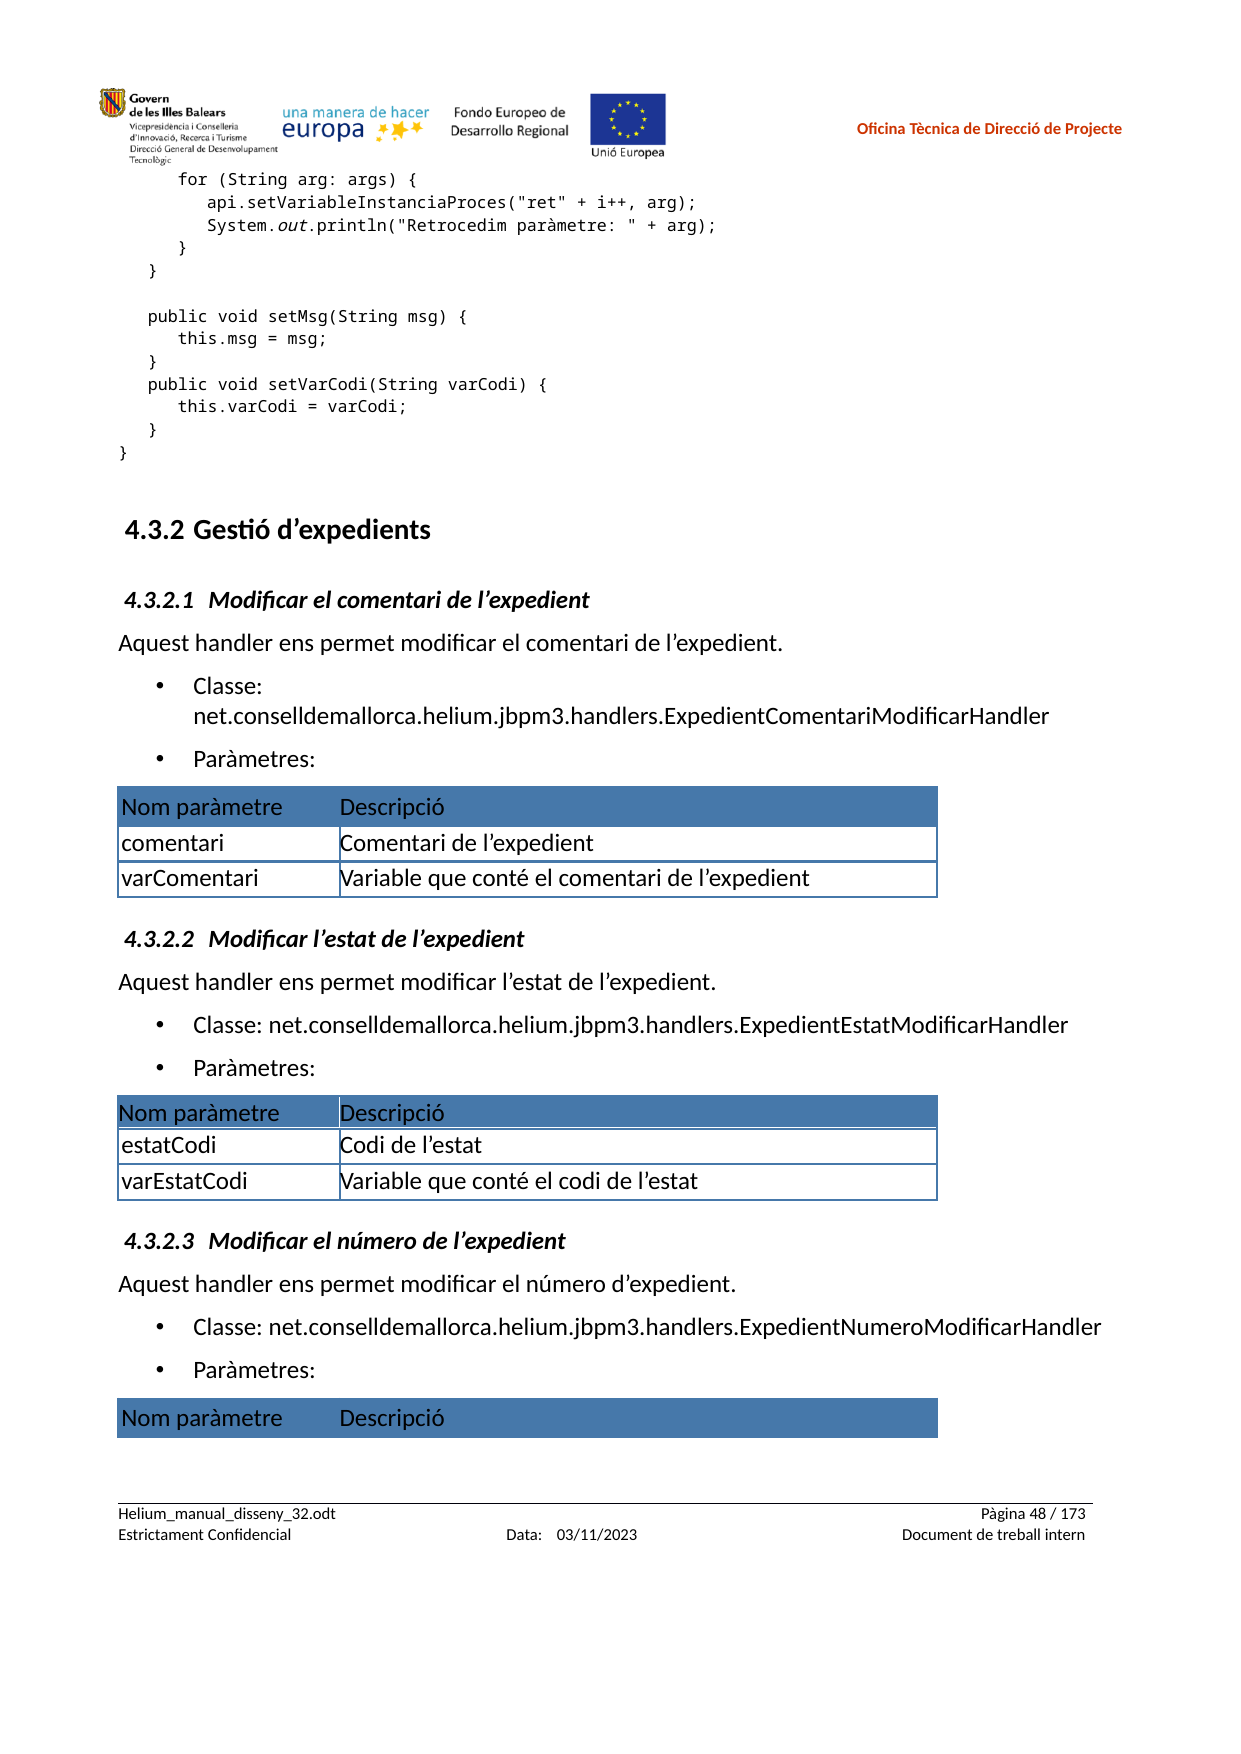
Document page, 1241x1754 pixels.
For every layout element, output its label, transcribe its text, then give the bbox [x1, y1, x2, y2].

subtitle Gestió d’expedients [118, 511, 1122, 546]
table_header Descripció [340, 1400, 936, 1436]
list Paràmetres: [156, 743, 1122, 774]
table_cell Codi de l’estat [341, 1130, 936, 1163]
picture [99, 87, 668, 166]
text } [118, 418, 1122, 440]
text System.out.println("Retrocedim paràmetre: " + arg); [118, 213, 1122, 236]
list Classe: net.conselldemallorca.helium.jbpm3.handlers.ExpedientEstatModificarHandler [156, 1009, 1122, 1039]
text Aquest handler ens permet modificar el número d’expedient. [118, 1268, 1122, 1299]
list Classe: net.conselldemallorca.helium.jbpm3.handlers.ExpedientComentariModificarHandler [156, 670, 1122, 731]
table_cell varComentari [119, 863, 339, 896]
text } [118, 349, 1122, 372]
table_header Nom paràmetre [119, 789, 339, 825]
table_cell comentari [119, 827, 339, 860]
table_cell Variable que conté el comentari de l’expedient [341, 863, 936, 896]
table_cell varEstatCodi [119, 1165, 339, 1198]
list Paràmetres: [156, 1354, 1122, 1385]
text public void setMsg(String msg) { [118, 304, 1122, 327]
text this.msg = msg; [118, 327, 1122, 349]
text for (String arg: args) { [118, 168, 1122, 191]
table_header Descripció [340, 1097, 936, 1127]
text public void setVarCodi(String varCodi) { [118, 372, 1122, 395]
table_cell Comentari de l’expedient [341, 827, 936, 860]
list Paràmetres: [156, 1052, 1122, 1082]
text this.varCodi = varCodi; [118, 395, 1122, 418]
text Aquest handler ens permet modificar el comentari de l’expedient. [118, 627, 1122, 657]
table_header Descripció [341, 789, 936, 825]
subtitle Modificar l’estat de l’expedient [118, 923, 1122, 953]
text } [118, 259, 1122, 281]
text api.setVariableInstanciaProces("ret" + i++, arg); [118, 191, 1122, 213]
text } [118, 440, 1122, 463]
list Classe: net.conselldemallorca.helium.jbpm3.handlers.ExpedientNumeroModificarHandler [156, 1311, 1122, 1342]
text Aquest handler ens permet modificar l’estat de l’expedient. [118, 966, 1122, 996]
table_header Nom paràmetre [119, 1400, 338, 1436]
table_cell Variable que conté el codi de l’estat [341, 1165, 936, 1198]
text } [118, 236, 1122, 259]
subtitle Modificar el número de l’expedient [118, 1226, 1122, 1256]
table_cell estatCodi [119, 1130, 339, 1163]
subtitle Modificar el comentari de l’expedient [118, 584, 1122, 614]
table_header Nom paràmetre [119, 1097, 339, 1127]
